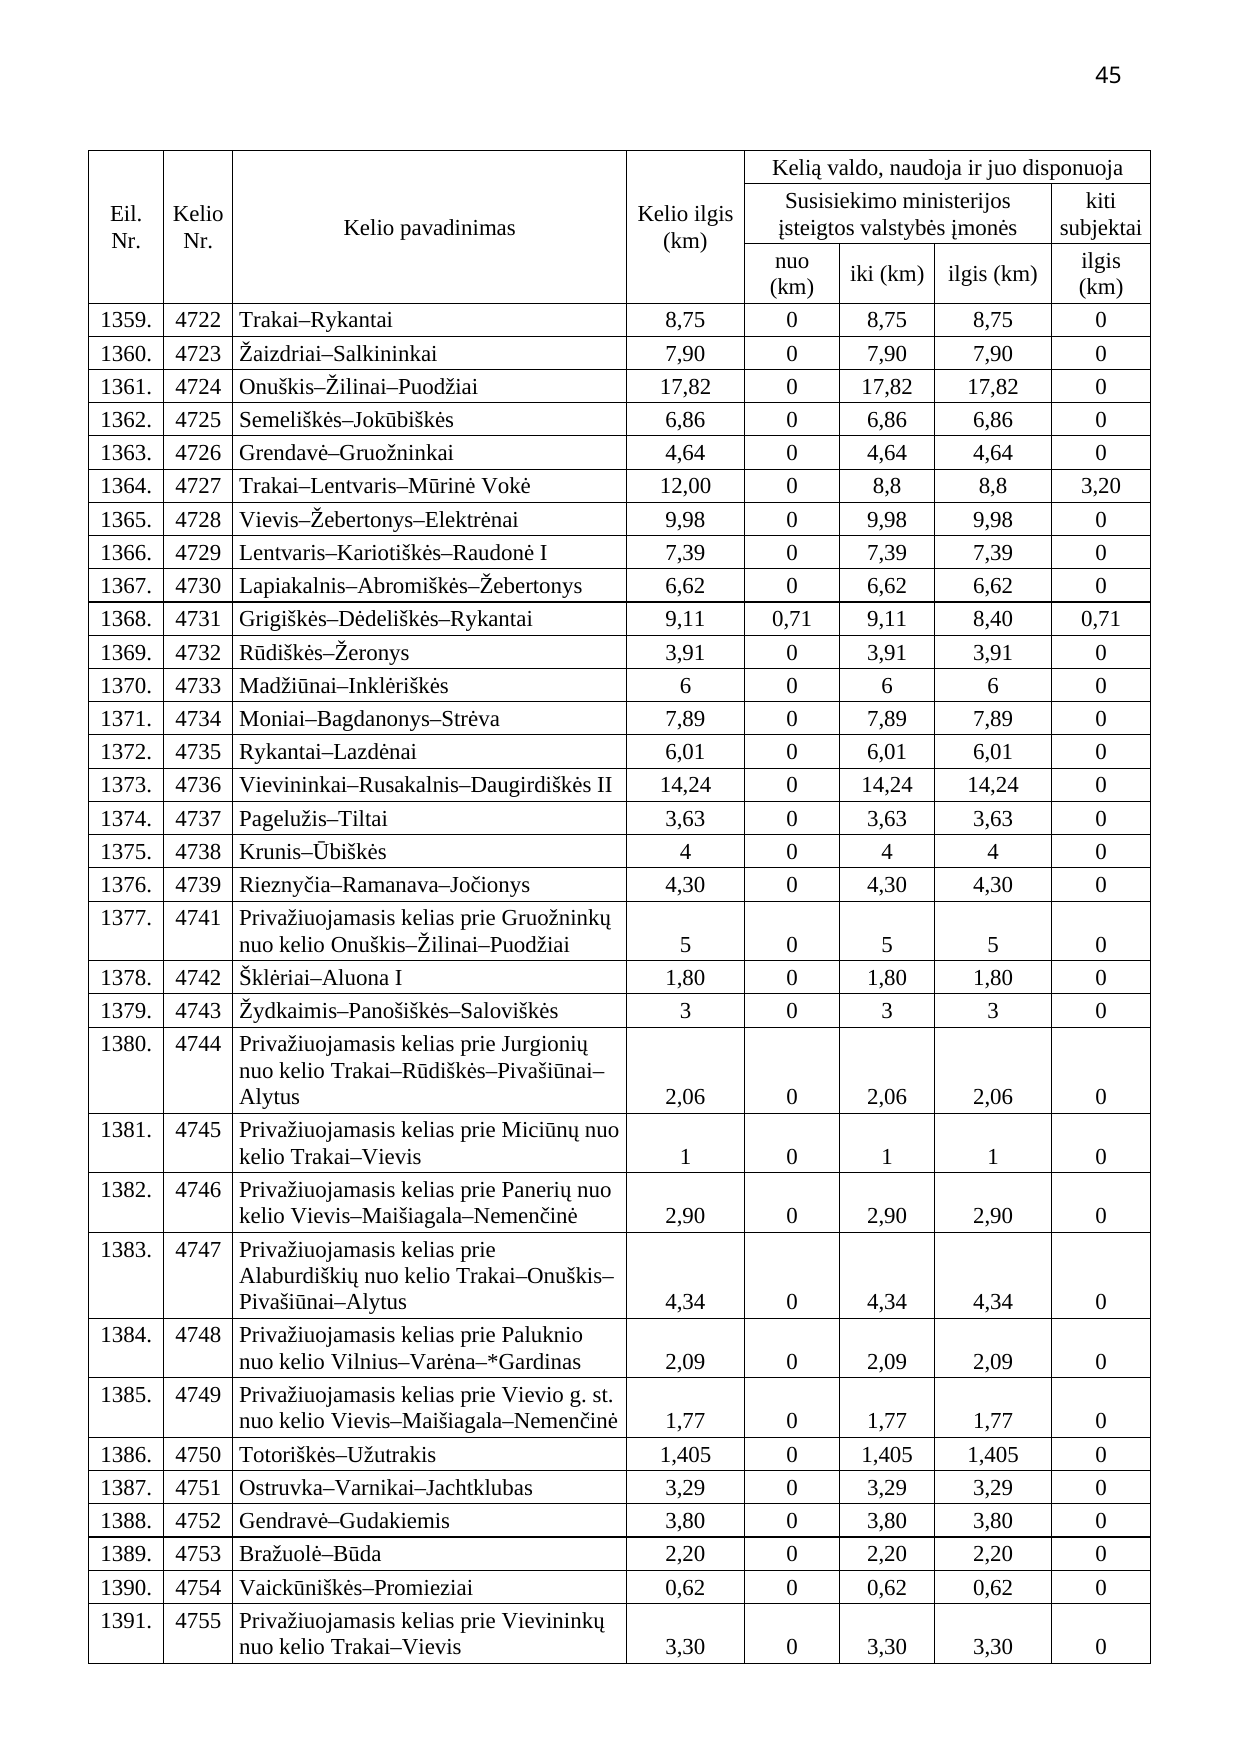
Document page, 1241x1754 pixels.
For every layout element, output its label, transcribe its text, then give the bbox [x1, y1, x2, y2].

table_cell 0 [745, 1538, 839, 1570]
table_cell 0 [1052, 735, 1150, 768]
table_cell 3,30 [840, 1604, 934, 1662]
table_cell Rieznyčia–Ramanava–Jočionys [233, 868, 626, 901]
table_cell Totoriškės–Užutrakis [233, 1438, 626, 1470]
table_cell 2,06 [935, 1028, 1051, 1112]
table_cell 0 [745, 1471, 839, 1503]
table_cell 0 [745, 1604, 839, 1662]
table_cell 1365. [89, 503, 163, 535]
table_cell 0 [745, 1378, 839, 1437]
table_cell 4,30 [627, 868, 744, 901]
table_cell 0 [745, 702, 839, 734]
table_cell 1387. [89, 1471, 163, 1503]
table_cell 3,91 [840, 636, 934, 668]
table_cell 17,82 [840, 370, 934, 402]
table_cell 4743 [164, 994, 232, 1027]
table_cell 0 [1052, 1538, 1150, 1570]
table_cell 0 [1052, 1438, 1150, 1470]
table_cell 0,71 [745, 603, 839, 635]
table_cell Ostruvka–Varnikai–Jachtklubas [233, 1471, 626, 1503]
table_cell Trakai–Lentvaris–Mūrinė Vokė [233, 470, 626, 502]
table_cell 9,11 [840, 603, 934, 635]
table_cell 0 [745, 802, 839, 834]
table_cell 0 [745, 304, 839, 336]
table_cell 17,82 [627, 370, 744, 402]
table_cell 4,64 [840, 436, 934, 468]
table_cell 8,8 [935, 470, 1051, 502]
table_cell 4752 [164, 1504, 232, 1536]
table_header Eil. Nr. [89, 151, 163, 302]
table_cell 7,90 [627, 337, 744, 369]
table_cell 0,62 [935, 1571, 1051, 1603]
table_cell Žaizdriai–Salkininkai [233, 337, 626, 369]
table_cell Privažiuojamasis kelias prie Vievio g. st. nuo kelio Vievis–Maišiagala–Nemenčinė [233, 1378, 626, 1437]
table_cell 1,405 [935, 1438, 1051, 1470]
table_cell 2,20 [935, 1538, 1051, 1570]
table_cell 3,30 [627, 1604, 744, 1662]
table_cell 0 [745, 636, 839, 668]
table_cell 3,80 [935, 1504, 1051, 1536]
table_cell 0 [1052, 569, 1150, 601]
table_cell 0 [745, 1233, 839, 1318]
table_cell 1378. [89, 961, 163, 993]
table_cell 0 [745, 669, 839, 701]
table_cell 4728 [164, 503, 232, 535]
table_cell 0 [745, 1319, 839, 1377]
table_cell 0 [745, 902, 839, 960]
table_cell 0 [1052, 669, 1150, 701]
table_cell 1360. [89, 337, 163, 369]
table_cell 4751 [164, 1471, 232, 1503]
table_cell 4727 [164, 470, 232, 502]
table_cell 6,86 [840, 403, 934, 435]
table_cell 5 [627, 902, 744, 960]
table_cell 1 [840, 1114, 934, 1172]
table_cell 0,62 [627, 1571, 744, 1603]
table_cell 14,24 [935, 769, 1051, 801]
table_cell 0 [745, 1028, 839, 1112]
table_cell 1373. [89, 769, 163, 801]
table_cell 1379. [89, 994, 163, 1027]
table_cell 3,63 [627, 802, 744, 834]
table_cell 1370. [89, 669, 163, 701]
table_cell 1384. [89, 1319, 163, 1377]
table_cell 1382. [89, 1173, 163, 1232]
table_cell 3,63 [935, 802, 1051, 834]
table_cell 4 [935, 835, 1051, 867]
table_cell Bražuolė–Būda [233, 1538, 626, 1570]
table_cell 0 [1052, 802, 1150, 834]
table_cell 6,86 [627, 403, 744, 435]
table_cell 0 [1052, 1504, 1150, 1536]
table_cell Rūdiškės–Žeronys [233, 636, 626, 668]
table_cell 4738 [164, 835, 232, 867]
table_cell Semeliškės–Jokūbiškės [233, 403, 626, 435]
table_cell 0 [1052, 1571, 1150, 1603]
table_cell 8,75 [627, 304, 744, 336]
table_cell 4,34 [935, 1233, 1051, 1318]
table_cell Krunis–Ūbiškės [233, 835, 626, 867]
table_cell 1372. [89, 735, 163, 768]
table_cell 6,62 [935, 569, 1051, 601]
table_cell 4734 [164, 702, 232, 734]
table_cell 6 [840, 669, 934, 701]
table_cell 1,80 [935, 961, 1051, 993]
table_header Kelio ilgis (km) [627, 151, 744, 302]
table_cell 17,82 [935, 370, 1051, 402]
table_cell 0 [745, 536, 839, 568]
table_cell 7,90 [840, 337, 934, 369]
table_cell nuo (km) [745, 244, 839, 302]
table_cell 6,01 [840, 735, 934, 768]
table_cell 1,80 [627, 961, 744, 993]
table_cell Privažiuojamasis kelias prie Vievininkų nuo kelio Trakai–Vievis [233, 1604, 626, 1662]
table_cell 4753 [164, 1538, 232, 1570]
table_cell 0 [1052, 994, 1150, 1027]
table_cell 3,29 [935, 1471, 1051, 1503]
table_cell 0,62 [840, 1571, 934, 1603]
table_cell 1375. [89, 835, 163, 867]
table_cell Moniai–Bagdanonys–Strėva [233, 702, 626, 734]
table_cell 12,00 [627, 470, 744, 502]
table_cell 9,98 [935, 503, 1051, 535]
table_cell 4754 [164, 1571, 232, 1603]
table_header Kelio pavadinimas [233, 151, 626, 302]
table_cell Privažiuojamasis kelias prie Jurgionių nuo kelio Trakai–Rūdiškės–Pivašiūnai–Alytus [233, 1028, 626, 1112]
table_cell 1381. [89, 1114, 163, 1172]
table_cell 2,06 [840, 1028, 934, 1112]
table_cell 4,30 [840, 868, 934, 901]
table_cell 7,39 [840, 536, 934, 568]
table_cell 3 [840, 994, 934, 1027]
table_cell 0 [745, 994, 839, 1027]
table_cell 3,80 [840, 1504, 934, 1536]
table_cell 4746 [164, 1173, 232, 1232]
table_cell 0 [1052, 403, 1150, 435]
table_cell 4 [840, 835, 934, 867]
table_cell Rykantai–Lazdėnai [233, 735, 626, 768]
table_cell 4737 [164, 802, 232, 834]
table_cell 3,29 [840, 1471, 934, 1503]
table_cell 3,20 [1052, 470, 1150, 502]
table_cell 1,405 [627, 1438, 744, 1470]
table_cell 0 [745, 835, 839, 867]
table_cell 4749 [164, 1378, 232, 1437]
table_cell 2,20 [627, 1538, 744, 1570]
table_cell 1362. [89, 403, 163, 435]
table_cell 3,80 [627, 1504, 744, 1536]
table_cell 1,405 [840, 1438, 934, 1470]
table_cell Privažiuojamasis kelias prie Miciūnų nuo kelio Trakai–Vievis [233, 1114, 626, 1172]
table_cell 0 [1052, 304, 1150, 336]
table_cell 4742 [164, 961, 232, 993]
table_cell 7,89 [935, 702, 1051, 734]
table_cell Grigiškės–Dėdeliškės–Rykantai [233, 603, 626, 635]
table_cell 6 [935, 669, 1051, 701]
table_cell 4725 [164, 403, 232, 435]
table_cell Lentvaris–Kariotiškės–Raudonė I [233, 536, 626, 568]
table_cell 4 [627, 835, 744, 867]
table_cell 3,29 [627, 1471, 744, 1503]
table_cell 3 [627, 994, 744, 1027]
table_cell 0 [745, 503, 839, 535]
table_cell 0 [1052, 1114, 1150, 1172]
table_cell kiti subjektai [1052, 184, 1150, 243]
table_cell 0 [1052, 1471, 1150, 1503]
table_cell 3,30 [935, 1604, 1051, 1662]
table_cell 2,06 [627, 1028, 744, 1112]
table_cell 7,39 [935, 536, 1051, 568]
table_header Kelią valdo, naudoja ir juo disponuoja [745, 151, 1150, 183]
table_cell 1 [627, 1114, 744, 1172]
table_cell 3,63 [840, 802, 934, 834]
table_cell 0 [745, 1114, 839, 1172]
table_cell Žydkaimis–Panošiškės–Saloviškės [233, 994, 626, 1027]
table_cell 1359. [89, 304, 163, 336]
table_cell 8,75 [935, 304, 1051, 336]
table_cell 14,24 [627, 769, 744, 801]
table_cell 4724 [164, 370, 232, 402]
table_cell 1383. [89, 1233, 163, 1318]
table_cell 1369. [89, 636, 163, 668]
table_cell 0 [1052, 835, 1150, 867]
table_cell 0 [745, 436, 839, 468]
table_cell ilgis (km) [1052, 244, 1150, 302]
table_cell Vievininkai–Rusakalnis–Daugirdiškės II [233, 769, 626, 801]
table_cell Gendravė–Gudakiemis [233, 1504, 626, 1536]
table_cell 0 [745, 769, 839, 801]
table_cell 1367. [89, 569, 163, 601]
table_cell 14,24 [840, 769, 934, 801]
table_cell 4735 [164, 735, 232, 768]
table_cell 0 [1052, 868, 1150, 901]
table_cell 4739 [164, 868, 232, 901]
table_cell 4741 [164, 902, 232, 960]
table_cell Lapiakalnis–Abromiškės–Žebertonys [233, 569, 626, 601]
table_cell 0 [1052, 370, 1150, 402]
table_cell 3 [935, 994, 1051, 1027]
table_cell Madžiūnai–Inklėriškės [233, 669, 626, 701]
table_cell 4731 [164, 603, 232, 635]
table_cell 4733 [164, 669, 232, 701]
table_cell 1374. [89, 802, 163, 834]
table_header Kelio Nr. [164, 151, 232, 302]
table_cell 2,90 [935, 1173, 1051, 1232]
table_cell 0 [1052, 436, 1150, 468]
table_cell 4723 [164, 337, 232, 369]
table_cell 6,62 [627, 569, 744, 601]
table_cell 0 [1052, 961, 1150, 993]
table_cell 7,89 [627, 702, 744, 734]
table_cell 4755 [164, 1604, 232, 1662]
table_cell 6,86 [935, 403, 1051, 435]
table_cell 0 [1052, 536, 1150, 568]
table_cell Onuškis–Žilinai–Puodžiai [233, 370, 626, 402]
table_cell 4,30 [935, 868, 1051, 901]
table_cell 3,91 [935, 636, 1051, 668]
table_cell 2,90 [627, 1173, 744, 1232]
table_cell 1 [935, 1114, 1051, 1172]
table_cell 4,34 [840, 1233, 934, 1318]
table_cell 1389. [89, 1538, 163, 1570]
table_cell 1386. [89, 1438, 163, 1470]
table_cell 4726 [164, 436, 232, 468]
table_cell 4732 [164, 636, 232, 668]
table_cell 1380. [89, 1028, 163, 1112]
table_cell 4,64 [627, 436, 744, 468]
table_cell 0 [745, 1504, 839, 1536]
table_cell 0 [745, 1173, 839, 1232]
table_cell 1391. [89, 1604, 163, 1662]
table_cell 0 [1052, 636, 1150, 668]
table_cell 4,64 [935, 436, 1051, 468]
table_cell 0 [745, 569, 839, 601]
table_cell 0 [1052, 337, 1150, 369]
table_cell 0,71 [1052, 603, 1150, 635]
table_cell Šklėriai–Aluona I [233, 961, 626, 993]
table_cell 4744 [164, 1028, 232, 1112]
table_cell 1371. [89, 702, 163, 734]
table_cell 7,90 [935, 337, 1051, 369]
table_cell 1363. [89, 436, 163, 468]
table_cell 1361. [89, 370, 163, 402]
table_cell Trakai–Rykantai [233, 304, 626, 336]
table_cell 6,01 [935, 735, 1051, 768]
table_cell 0 [745, 735, 839, 768]
table_cell 4,34 [627, 1233, 744, 1318]
table_cell 2,20 [840, 1538, 934, 1570]
table_cell ilgis (km) [935, 244, 1051, 302]
table_cell Susisiekimo ministerijos įsteigtos valstybės įmonės [745, 184, 1051, 243]
table_cell iki (km) [840, 244, 934, 302]
table_cell 4748 [164, 1319, 232, 1377]
table_cell Vievis–Žebertonys–Elektrėnai [233, 503, 626, 535]
table_cell 0 [745, 868, 839, 901]
table_cell 0 [745, 470, 839, 502]
table_cell 0 [745, 1571, 839, 1603]
table_cell 0 [745, 370, 839, 402]
table_cell Privažiuojamasis kelias prie Gruožninkų nuo kelio Onuškis–Žilinai–Puodžiai [233, 902, 626, 960]
table_cell 0 [1052, 503, 1150, 535]
table_cell 0 [745, 1438, 839, 1470]
table_cell Vaickūniškės–Promieziai [233, 1571, 626, 1603]
table_cell 1388. [89, 1504, 163, 1536]
table_cell 0 [1052, 1319, 1150, 1377]
table_cell 8,40 [935, 603, 1051, 635]
table_cell 7,89 [840, 702, 934, 734]
table_cell 6,62 [840, 569, 934, 601]
table_cell 0 [1052, 1604, 1150, 1662]
table_cell 2,09 [627, 1319, 744, 1377]
table_cell 4745 [164, 1114, 232, 1172]
table_cell 1385. [89, 1378, 163, 1437]
table_cell 1,77 [935, 1378, 1051, 1437]
table_cell 4750 [164, 1438, 232, 1470]
table_cell 3,91 [627, 636, 744, 668]
table_cell 9,98 [840, 503, 934, 535]
table_cell 1368. [89, 603, 163, 635]
table_cell 0 [745, 961, 839, 993]
table_cell 1364. [89, 470, 163, 502]
table_cell 0 [1052, 1028, 1150, 1112]
table_cell 1,80 [840, 961, 934, 993]
table_cell 8,75 [840, 304, 934, 336]
table_cell 0 [1052, 1378, 1150, 1437]
table_cell 6 [627, 669, 744, 701]
table_cell 9,98 [627, 503, 744, 535]
table_cell 4729 [164, 536, 232, 568]
table_cell Privažiuojamasis kelias prie Alaburdiškių nuo kelio Trakai–Onuškis–Pivašiūnai–Alytus [233, 1233, 626, 1318]
table_cell Grendavė–Gruožninkai [233, 436, 626, 468]
table_cell 4722 [164, 304, 232, 336]
table_cell 0 [1052, 702, 1150, 734]
table_cell 8,8 [840, 470, 934, 502]
table_cell 0 [1052, 769, 1150, 801]
table_cell 2,09 [840, 1319, 934, 1377]
table_cell 0 [1052, 1233, 1150, 1318]
table_cell 5 [935, 902, 1051, 960]
table_cell 2,90 [840, 1173, 934, 1232]
table_cell 0 [745, 403, 839, 435]
table_cell 1377. [89, 902, 163, 960]
table_cell 7,39 [627, 536, 744, 568]
table_cell 1,77 [627, 1378, 744, 1437]
table_cell Pagelužis–Tiltai [233, 802, 626, 834]
table_cell 6,01 [627, 735, 744, 768]
table_cell 4736 [164, 769, 232, 801]
table_cell 1390. [89, 1571, 163, 1603]
table_cell 5 [840, 902, 934, 960]
table_cell 9,11 [627, 603, 744, 635]
table_cell 4747 [164, 1233, 232, 1318]
table_cell 1366. [89, 536, 163, 568]
table_cell 0 [1052, 902, 1150, 960]
table_cell 2,09 [935, 1319, 1051, 1377]
table_cell 4730 [164, 569, 232, 601]
table_cell 1376. [89, 868, 163, 901]
table_cell 1,77 [840, 1378, 934, 1437]
table_cell Privažiuojamasis kelias prie Paluknio nuo kelio Vilnius–Varėna–*Gardinas [233, 1319, 626, 1377]
table_cell 0 [745, 337, 839, 369]
table_cell 0 [1052, 1173, 1150, 1232]
table_cell Privažiuojamasis kelias prie Panerių nuo kelio Vievis–Maišiagala–Nemenčinė [233, 1173, 626, 1232]
